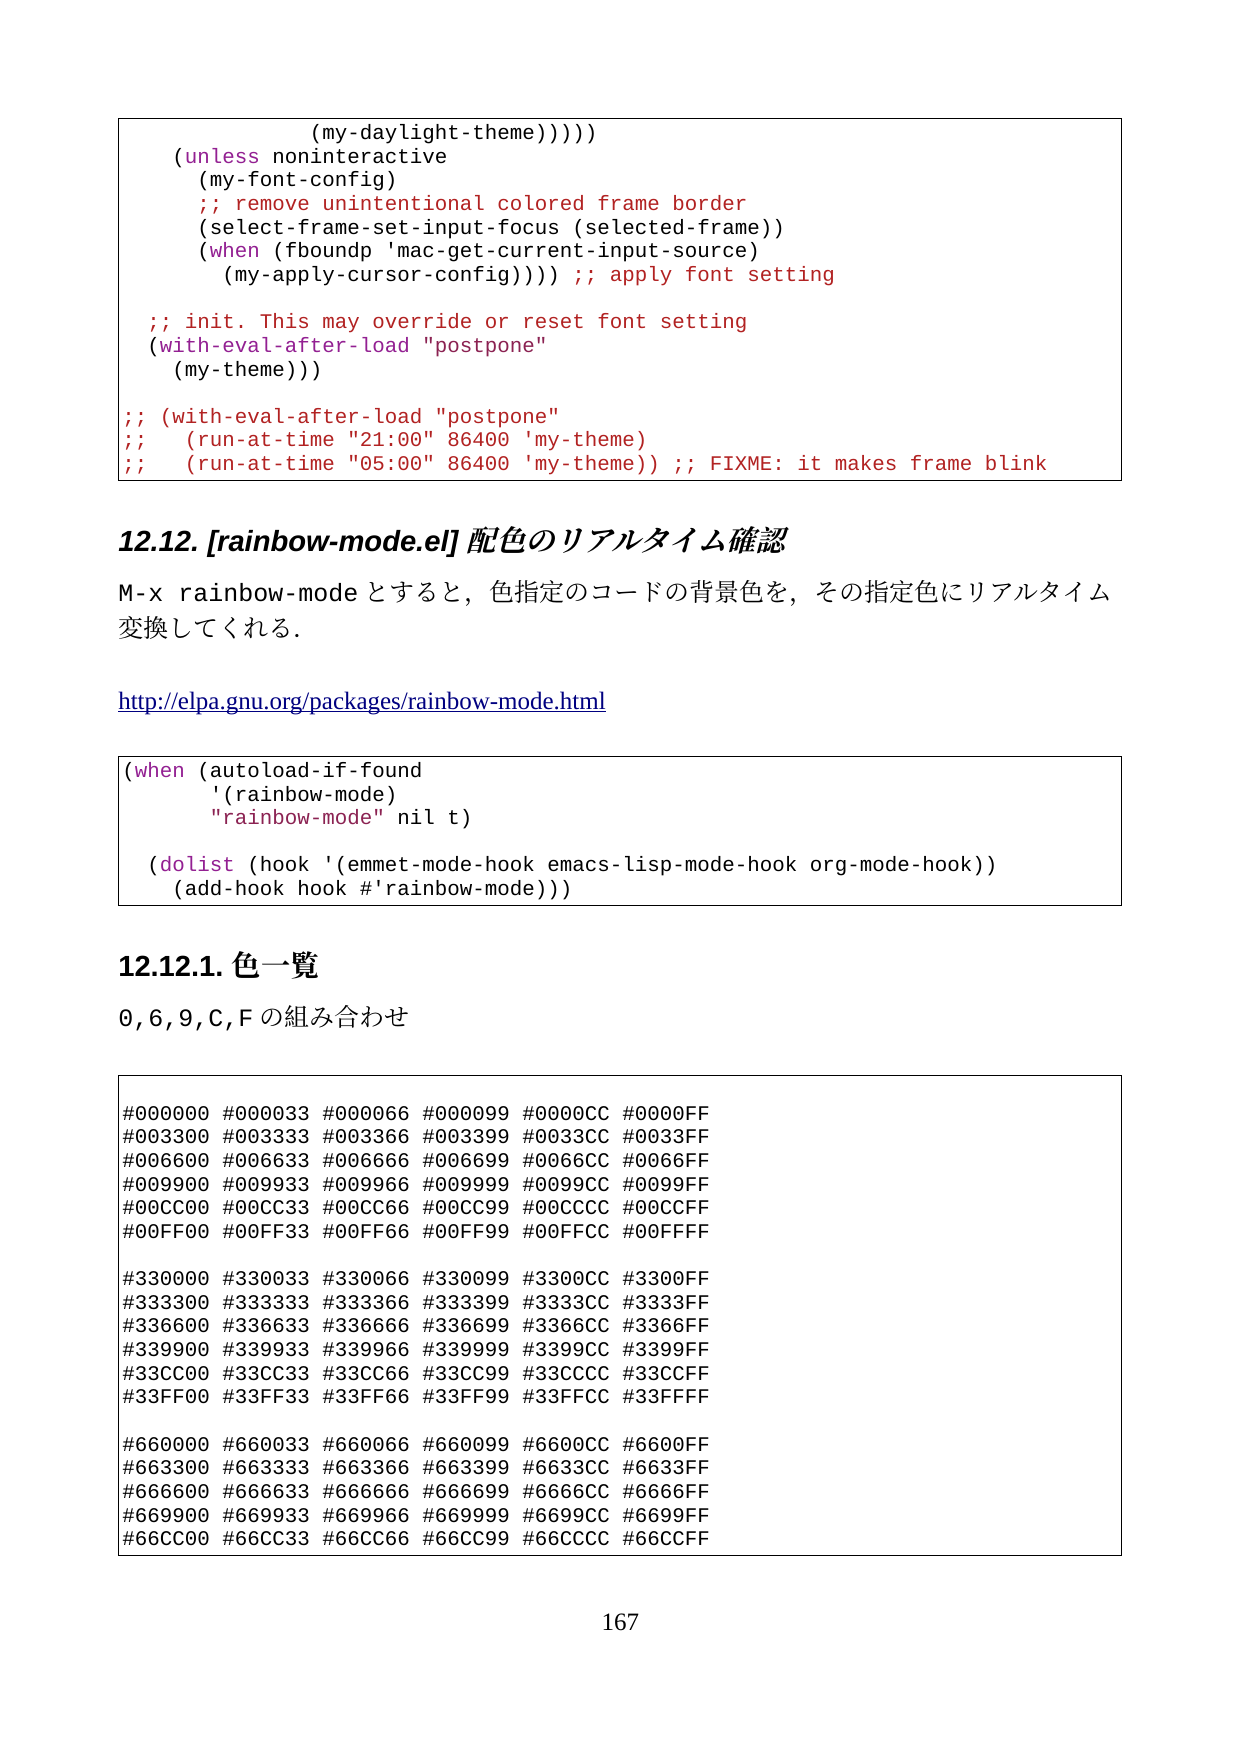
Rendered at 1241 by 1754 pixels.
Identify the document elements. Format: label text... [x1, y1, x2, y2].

text #003300 #003333 #003366 #003399 #0033CC #0033FF [119, 1122, 1121, 1146]
text #006600 #006633 #006666 #006699 #0066CC #0066FF [119, 1146, 1121, 1169]
text #00FF00 #00FF33 #00FF66 #00FF99 #00FFCC #00FFFF [119, 1217, 1121, 1241]
text "rainbow-mode" nil t) [119, 803, 1121, 827]
text (when (autoload-if-found [119, 757, 1121, 779]
text #663300 #663333 #663366 #663399 #6633CC #6633FF [119, 1453, 1121, 1477]
text M-x rainbow-mode とすると，色指定のコードの背景色を，その指定色にリアルタイム変換してくれる． [118, 572, 1122, 673]
text #33FF00 #33FF33 #33FF66 #33FF99 #33FFCC #33FFFF [119, 1382, 1121, 1406]
text ;; (with-eval-after-load "postpone" [119, 402, 1121, 426]
text #669900 #669933 #669966 #669999 #6699CC #6699FF [119, 1501, 1121, 1524]
text #660000 #660033 #660066 #660099 #6600CC #6600FF [119, 1430, 1121, 1453]
text #33CC00 #33CC33 #33CC66 #33CC99 #33CCCC #33CCFF [119, 1359, 1121, 1382]
subtitle [rainbow-mode.el] 配色のリアルタイム確認 [118, 518, 1122, 560]
text (unless noninteractive [119, 142, 1121, 165]
text #000000 #000033 #000066 #000099 #0000CC #0000FF [119, 1099, 1121, 1122]
text ;; remove unintentional colored frame border [119, 189, 1121, 213]
text (dolist (hook '(emmet-mode-hook emacs-lisp-mode-hook org-mode-hook)) [119, 851, 1121, 874]
text #00CC00 #00CC33 #00CC66 #00CC99 #00CCCC #00CCFF [119, 1193, 1121, 1217]
text #66CC00 #66CC33 #66CC66 #66CC99 #66CCCC #66CCFF [119, 1524, 1121, 1555]
text #336600 #336633 #336666 #336699 #3366CC #3366FF [119, 1311, 1121, 1335]
text (add-hook hook #'rainbow-mode))) [119, 874, 1121, 905]
text #339900 #339933 #339966 #339999 #3399CC #3399FF [119, 1335, 1121, 1359]
text (my-apply-cursor-config)))) ;; apply font setting [119, 260, 1121, 284]
text http://elpa.gnu.org/packages/rainbow-mode.html [118, 686, 1122, 743]
text #333300 #333333 #333366 #333399 #3333CC #3333FF [119, 1288, 1121, 1311]
text #009900 #009933 #009966 #009999 #0099CC #0099FF [119, 1169, 1121, 1193]
text (my-font-config) [119, 165, 1121, 189]
text (my-daylight-theme))))) [119, 119, 1121, 142]
text ;; (run-at-time "05:00" 86400 'my-theme)) ;; FIXME: it makes frame blink [119, 449, 1121, 480]
text '(rainbow-mode) [119, 779, 1121, 803]
text #666600 #666633 #666666 #666699 #6666CC #6666FF [119, 1477, 1121, 1501]
text ;; init. This may override or reset font setting [119, 307, 1121, 331]
text (with-eval-after-load "postpone" [119, 331, 1121, 354]
text (when (fboundp 'mac-get-current-input-source) [119, 236, 1121, 260]
text (my-theme))) [119, 354, 1121, 378]
text ;; (run-at-time "21:00" 86400 'my-theme) [119, 426, 1121, 449]
subtitle 色一覧 [118, 943, 1122, 985]
text 0,6,9,C,F の組み合わせ [118, 997, 1122, 1062]
text (select-frame-set-input-focus (selected-frame)) [119, 213, 1121, 236]
text #330000 #330033 #330066 #330099 #3300CC #3300FF [119, 1264, 1121, 1288]
